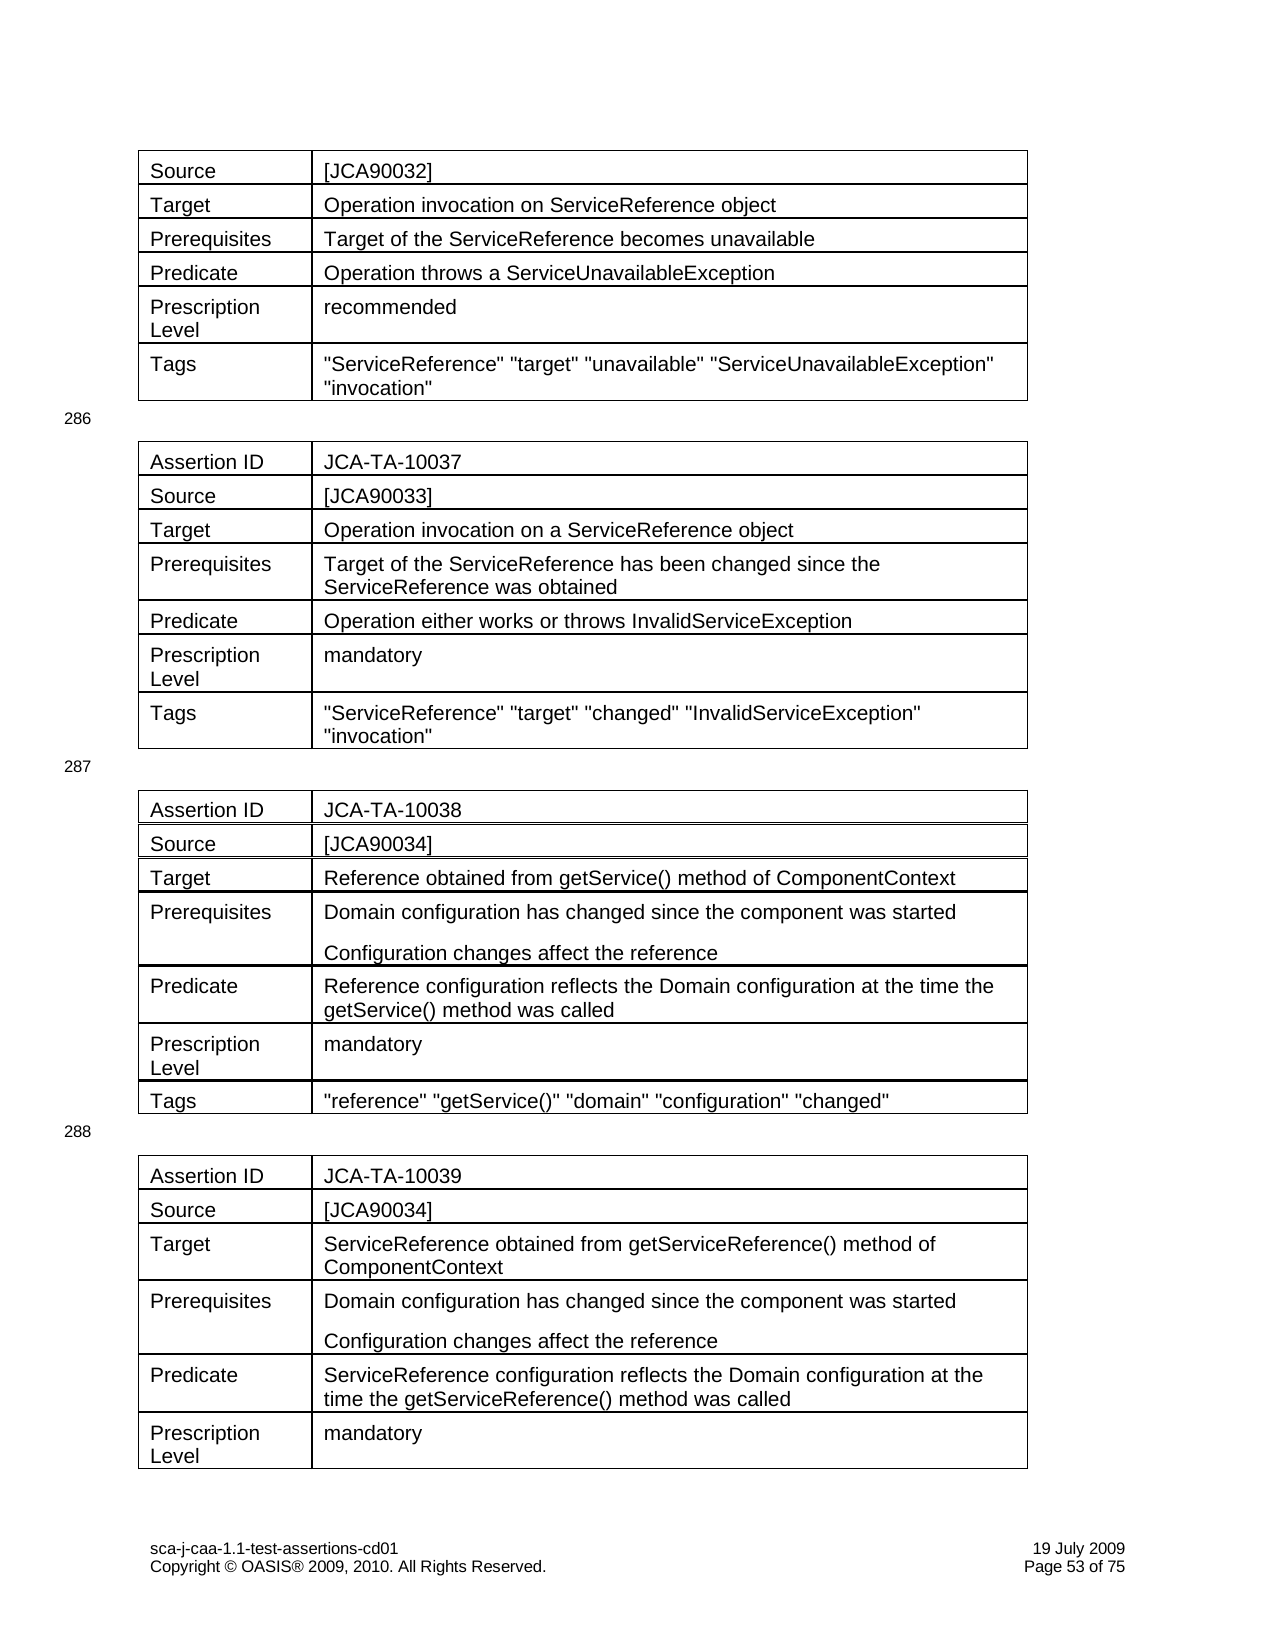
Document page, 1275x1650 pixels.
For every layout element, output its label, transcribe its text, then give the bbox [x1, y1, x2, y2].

table_cell Operation invocation on a ServiceReference object [313, 510, 1027, 542]
table_cell mandatory [313, 1024, 1027, 1079]
table_cell [JCA90032] [313, 151, 1027, 183]
table_cell Prescription Level [139, 635, 311, 691]
table_cell "ServiceReference" "target" "unavailable" "ServiceUnavailableException" "invocation" [313, 344, 1027, 400]
table_cell Prerequisites [139, 893, 311, 964]
table_header JCA-TA-10037 [313, 442, 1027, 474]
table_cell Prerequisites [139, 219, 311, 251]
table_cell Tags [139, 1082, 311, 1113]
table_cell Reference configuration reflects the Domain configuration at the time the getService() method was called [313, 967, 1027, 1022]
table_cell Prescription Level [139, 1413, 311, 1468]
table_cell Operation throws a ServiceUnavailableException [313, 253, 1027, 285]
table_cell Source [139, 151, 311, 183]
table_cell Predicate [139, 601, 311, 633]
table_cell mandatory [313, 1413, 1027, 1468]
table_header JCA-TA-10038 [313, 791, 1027, 822]
table_cell Prerequisites [139, 1281, 311, 1353]
table_cell Tags [139, 344, 311, 400]
table_cell recommended [313, 287, 1027, 342]
table_header JCA-TA-10039 [313, 1156, 1027, 1188]
table_cell Prescription Level [139, 1024, 311, 1079]
table_cell ServiceReference obtained from getServiceReference() method of ComponentContext [313, 1224, 1027, 1279]
table_cell Predicate [139, 253, 311, 285]
table_cell Operation invocation on ServiceReference object [313, 185, 1027, 217]
table_cell Target [139, 859, 311, 890]
table_cell Source [139, 1190, 311, 1222]
table_cell Domain configuration has changed since the component was started Configuration changes affect the reference [313, 1281, 1027, 1353]
table_cell Prerequisites [139, 544, 311, 599]
table_cell Target [139, 1224, 311, 1279]
table_cell Target [139, 185, 311, 217]
table_cell Reference obtained from getService() method of ComponentContext [313, 859, 1027, 890]
table_cell mandatory [313, 635, 1027, 691]
table_cell "reference" "getService()" "domain" "configuration" "changed" [313, 1082, 1027, 1113]
table_header Assertion ID [139, 791, 311, 822]
table_cell [JCA90034] [313, 1190, 1027, 1222]
table_header Assertion ID [139, 442, 311, 474]
table_cell ServiceReference configuration reflects the Domain configuration at the time the getServiceReference() method was called [313, 1355, 1027, 1411]
table_cell Predicate [139, 967, 311, 1022]
table_cell Source [139, 476, 311, 508]
table_cell Source [139, 825, 311, 856]
table_cell Domain configuration has changed since the component was started Configuration changes affect the reference [313, 893, 1027, 964]
table_cell [JCA90033] [313, 476, 1027, 508]
table_header Assertion ID [139, 1156, 311, 1188]
table_cell Predicate [139, 1355, 311, 1411]
table_cell Target of the ServiceReference has been changed since the ServiceReference was obtained [313, 544, 1027, 599]
table_cell Operation either works or throws InvalidServiceException [313, 601, 1027, 633]
table_cell Tags [139, 693, 311, 748]
table_cell [JCA90034] [313, 825, 1027, 856]
table_cell Target of the ServiceReference becomes unavailable [313, 219, 1027, 251]
table_cell Prescription Level [139, 287, 311, 342]
table_cell Target [139, 510, 311, 542]
table_cell "ServiceReference" "target" "changed" "InvalidServiceException" "invocation" [313, 693, 1027, 748]
